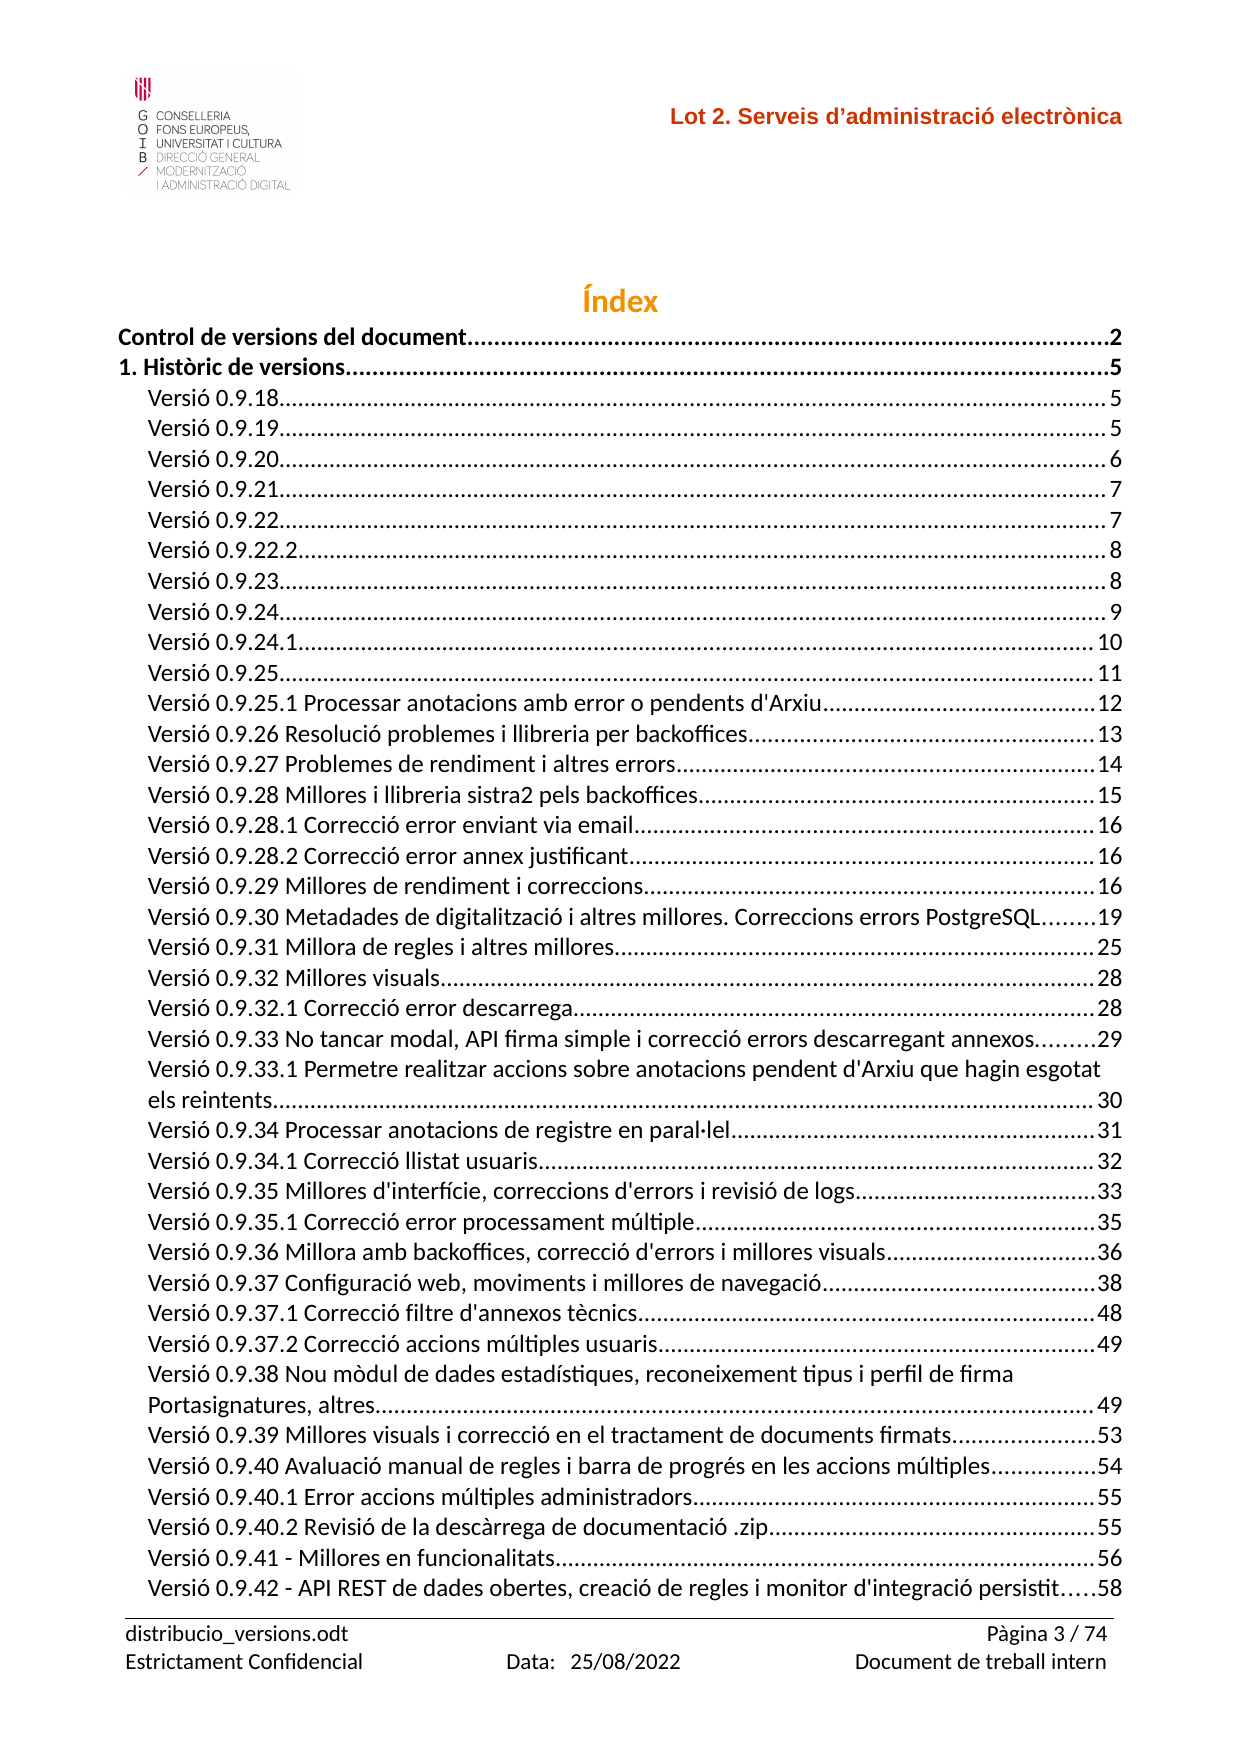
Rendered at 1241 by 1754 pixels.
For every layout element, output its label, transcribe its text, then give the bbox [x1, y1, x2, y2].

text Versió 0.9.28.1 Correcció error enviant via email 16 [148, 809, 1122, 840]
text Versió 0.9.33.1 Permetre realitzar accions sobre anotacions pendent d'Arxiu que hagin esgotat els reintents 30 [148, 1053, 1122, 1114]
text Versió 0.9.39 Millores visuals i correcció en el tractament de documents firmats 53 [148, 1420, 1122, 1450]
text Versió 0.9.37 Configuració web, moviments i millores de navegació 38 [148, 1267, 1122, 1298]
text Versió 0.9.31 Millora de regles i altres millores. 25 [148, 931, 1122, 962]
text Control de versions del document 2 [118, 321, 1122, 351]
text Versió 0.9.40 Avaluació manual de regles i barra de progrés en les accions múltiples 54 [148, 1450, 1122, 1481]
text Versió 0.9.27 Problemes de rendiment i altres errors 14 [148, 748, 1122, 779]
text Versió 0.9.24 9 [148, 596, 1122, 626]
text Versió 0.9.24.1 10 [148, 626, 1122, 657]
text Versió 0.9.18 5 [148, 382, 1122, 412]
text Versió 0.9.36 Millora amb backoffices, correcció d'errors i millores visuals 36 [148, 1237, 1122, 1267]
text 1. Històric de versions 5 [118, 351, 1122, 382]
text Versió 0.9.32.1 Correcció error descarrega 28 [148, 992, 1122, 1023]
text Versió 0.9.42 - API REST de dades obertes, creació de regles i monitor d'integració persistit 58 [148, 1572, 1122, 1603]
text Versió 0.9.22 7 [148, 504, 1122, 534]
text Versió 0.9.30 Metadades de digitalització i altres millores. Correccions errors PostgreSQL 19 [148, 901, 1122, 931]
text Versió 0.9.38 Nou mòdul de dades estadístiques, reconeixement tipus i perfil de firma Portasignatures, altres 49 [148, 1359, 1122, 1420]
text Versió 0.9.28.2 Correcció error annex justificant 16 [148, 840, 1122, 870]
text Versió 0.9.34.1 Correcció llistat usuaris 32 [148, 1145, 1122, 1176]
text Versió 0.9.23 8 [148, 565, 1122, 596]
text Versió 0.9.37.1 Correcció filtre d'annexos tècnics 48 [148, 1298, 1122, 1328]
text Índex [118, 280, 1122, 321]
text Versió 0.9.26 Resolució problemes i llibreria per backoffices 13 [148, 718, 1122, 748]
picture [126, 70, 299, 197]
text Versió 0.9.32 Millores visuals. 28 [148, 962, 1122, 992]
text Versió 0.9.34 Processar anotacions de registre en paral·lel 31 [148, 1114, 1122, 1145]
text Versió 0.9.37.2 Correcció accions múltiples usuaris 49 [148, 1328, 1122, 1359]
text Versió 0.9.28 Millores i llibreria sistra2 pels backoffices 15 [148, 779, 1122, 809]
text Versió 0.9.29 Millores de rendiment i correccions 16 [148, 870, 1122, 901]
text Versió 0.9.20 6 [148, 443, 1122, 473]
text Versió 0.9.41 - Millores en funcionalitats 56 [148, 1542, 1122, 1572]
text Versió 0.9.40.1 Error accions múltiples administradors 55 [148, 1481, 1122, 1511]
text Versió 0.9.33 No tancar modal, API firma simple i correcció errors descarregant annexos 29 [148, 1023, 1122, 1053]
text Versió 0.9.40.2 Revisió de la descàrrega de documentació .zip 55 [148, 1511, 1122, 1542]
text Versió 0.9.25.1 Processar anotacions amb error o pendents d'Arxiu 12 [148, 687, 1122, 718]
text Versió 0.9.25 11 [148, 657, 1122, 687]
text Versió 0.9.35.1 Correcció error processament múltiple 35 [148, 1206, 1122, 1237]
text Versió 0.9.21 7 [148, 473, 1122, 504]
text Versió 0.9.22.2 8 [148, 534, 1122, 565]
text Versió 0.9.35 Millores d'interfície, correccions d'errors i revisió de logs 33 [148, 1176, 1122, 1206]
text Versió 0.9.19 5 [148, 412, 1122, 443]
